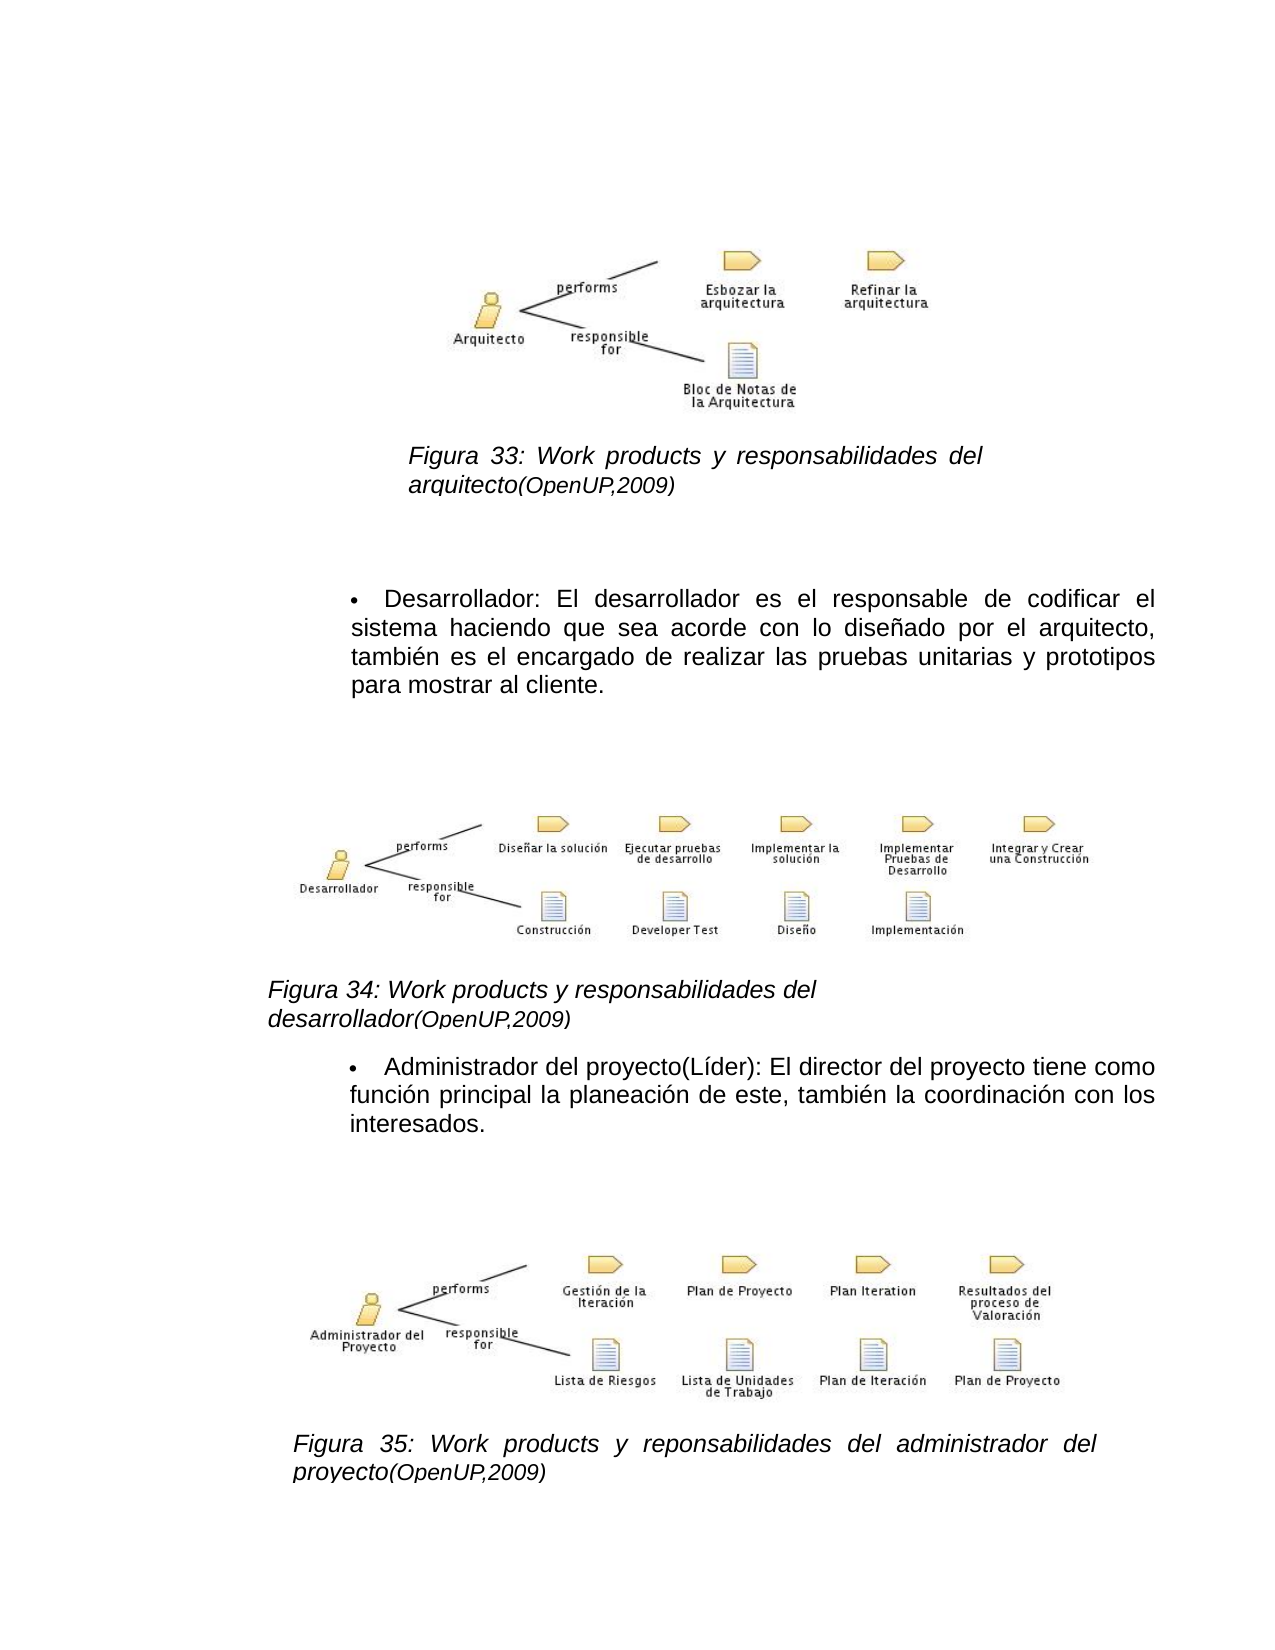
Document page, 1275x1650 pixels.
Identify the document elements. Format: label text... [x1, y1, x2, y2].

list Desarrollador: El desarrollador es el responsable de codificar el sistema haciendo que sea acorde con lo diseñado por el arquitecto, también es el encargado de realizar las pruebas unitarias y prototipos para mostrar al cliente. [351, 584, 1157, 699]
text Figura 34: Work products y responsabilidades del desarrollador(OpenUP,2009) [268, 975, 1125, 1029]
text Figura 33: Work products y responsabilidades del arquitecto(OpenUP,2009) [408, 441, 985, 496]
picture [424, 229, 972, 433]
list Administrador del proyecto(Líder): El director del proyecto tiene como función principal la planeación de este, también la coordinación con los interesados. [349, 966, 1157, 1138]
picture [284, 797, 1112, 966]
picture [309, 1235, 1087, 1420]
text Figura 35: Work products y reponsabilidades del administrador del proyecto(OpenUP,2009) [293, 1428, 1100, 1483]
